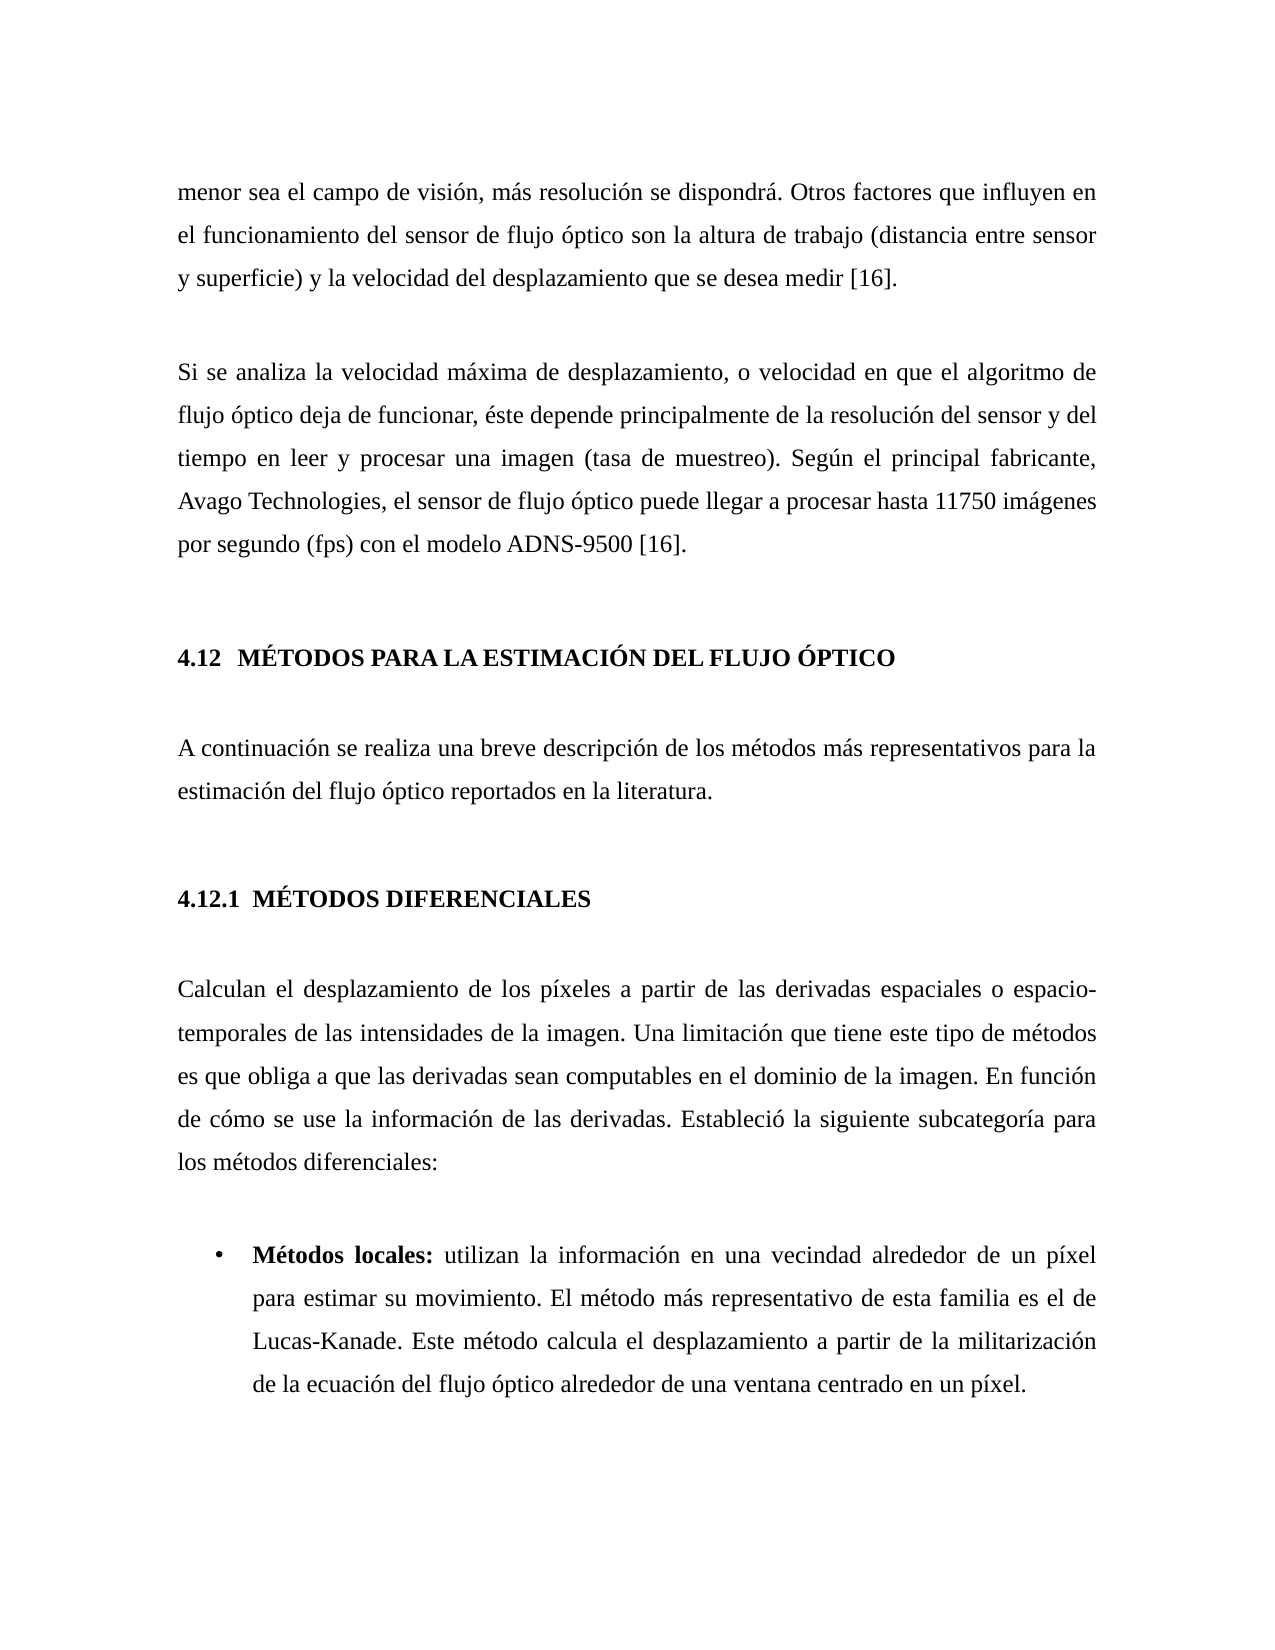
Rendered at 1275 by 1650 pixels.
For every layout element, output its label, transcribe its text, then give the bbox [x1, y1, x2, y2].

text A continuación se realiza una breve descripción de los métodos más representativos para la estimación del flujo óptico reportados en la literatura. [177, 733, 1098, 805]
text Si se analiza la velocidad máxima de desplazamiento, o velocidad en que el algoritmo de flujo óptico deja de funcionar, éste depende principalmente de la resolución del sensor y del tiempo en leer y procesar una imagen (tasa de muestreo). Según el principal fabricante, Avago Technologies, el sensor de flujo óptico puede llegar a procesar hasta 11750 imágenes por segundo (fps) con el modelo ADNS-9500 [16]. [177, 357, 1098, 558]
list Métodos locales: utilizan la información en una vecindad alrededor de un píxel para estimar su movimiento. El método más representativo de esta familia es el de Lucas-Kanade. Este método calcula el desplazamiento a partir de la militarización de la ecuación del flujo óptico alrededor de una ventana centrado en un píxel. [215, 1240, 1098, 1398]
subtitle MÉTODOS DIFERENCIALES [177, 884, 1098, 913]
subtitle MÉTODOS PARA LA ESTIMACIÓN DEL FLUJO ÓPTICO [177, 643, 1098, 672]
text Calculan el desplazamiento de los píxeles a partir de las derivadas espaciales o espacio-temporales de las intensidades de la imagen. Una limitación que tiene este tipo de métodos es que obliga a que las derivadas sean computables en el dominio de la imagen. En función de cómo se use la información de las derivadas. Estableció la siguiente subcategoría para los métodos diferenciales: [177, 974, 1098, 1176]
text menor sea el campo de visión, más resolución se dispondrá. Otros factores que influyen en el funcionamiento del sensor de flujo óptico son la altura de trabajo (distancia entre sensor y superficie) y la velocidad del desplazamiento que se desea medir [16]. [177, 177, 1098, 292]
